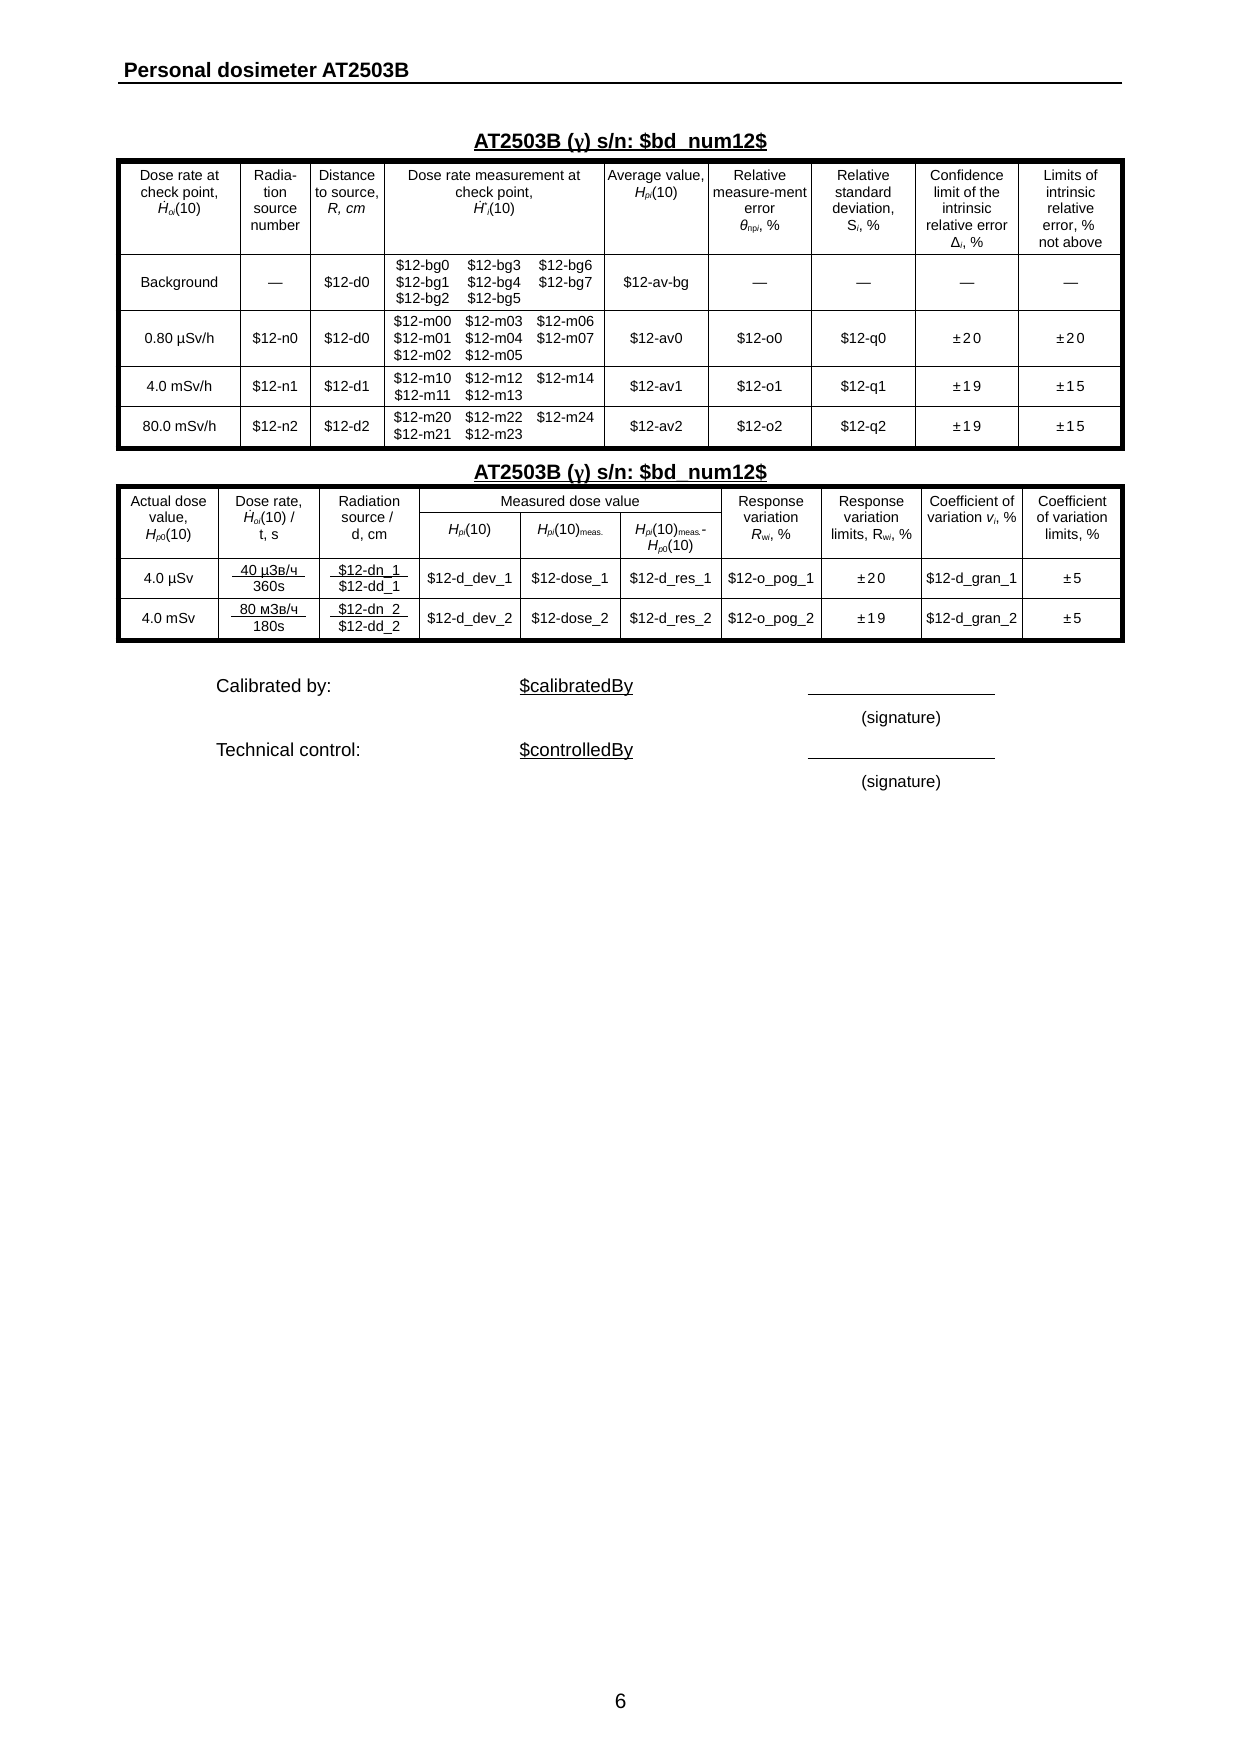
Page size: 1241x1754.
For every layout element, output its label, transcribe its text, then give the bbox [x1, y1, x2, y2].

table_cell Coefficient of variation vi, % [922, 489, 1022, 558]
table_cell — [241, 255, 310, 310]
table_cell ±19 [916, 367, 1018, 406]
table_cell Radiation source / d, cm [320, 489, 419, 558]
table_cell Dose rate, Ḣoi(10) / t, s [219, 489, 319, 558]
table_cell 4.0 mSv [121, 599, 218, 637]
table_cell $12-n1 [241, 367, 310, 406]
table_cell Dose rate measurement at check point, Ḣ*i(10) [385, 164, 604, 253]
table_cell Average value, Hpi(10) [605, 164, 708, 253]
table_cell Hpi(10) [420, 513, 520, 558]
table_cell 4.0 µSv [121, 559, 218, 598]
table_header AT2503B (γ) s/n: $bd_num12$ [118, 451, 1122, 484]
table_cell [514, 703, 771, 733]
table_cell $12-n2 [241, 407, 310, 446]
table_cell $12-dose_2 [521, 599, 620, 637]
table_cell Response variation limits, Rwi, % [822, 489, 921, 558]
table_cell 0.80 µSv/h [121, 311, 240, 366]
table_cell $12-av1 [605, 367, 708, 406]
table_cell $12-dose_1 [521, 559, 620, 598]
table_cell Response variation Rwi, % [722, 489, 821, 558]
table_cell Actual dose value, Hp0(10) [121, 489, 218, 558]
table_cell (signature) [771, 703, 1031, 733]
table_cell $12-d0 [311, 311, 384, 366]
table_cell [210, 766, 514, 797]
table_cell Confidence limit of the intrinsic relative error Δi, % [916, 164, 1018, 253]
table_cell $12-o0 [709, 311, 811, 366]
table_cell — [812, 255, 915, 310]
table_cell Dose rate at check point, Ḣoi(10) [121, 164, 240, 253]
table_cell $12-o_pog_2 [722, 599, 821, 637]
table_cell $12-av-bg [605, 255, 708, 310]
table_cell 80.0 mSv/h [121, 407, 240, 446]
table_cell $12-d_dev_1 [420, 559, 520, 598]
table_cell ±15 [1019, 407, 1120, 446]
table_cell $controlledBy [514, 733, 771, 766]
table_cell $12-dn_2 $12-dd_2 [320, 599, 419, 637]
table_header AT2503B (γ) s/n: $bd_num12$ [118, 114, 1122, 158]
table_cell ±19 [916, 407, 1018, 446]
table_cell ±15 [1019, 367, 1120, 406]
table_header Calibrated by: [210, 670, 514, 703]
table_cell $12-d_dev_2 [420, 599, 520, 637]
table_cell Hpi(10)meas.-Hp0(10) [621, 513, 721, 558]
table_cell $12-m20 $12-m21 $12-m22 $12-m23 $12-m24 [385, 407, 604, 446]
table_cell ±19 [822, 599, 921, 637]
table_cell $12-d1 [311, 367, 384, 406]
table_cell $12-q1 [812, 367, 915, 406]
table_cell ±20 [916, 311, 1018, 366]
table_header [771, 670, 1031, 703]
table_cell $12-d_gran_2 [922, 599, 1022, 637]
table_cell $12-av2 [605, 407, 708, 446]
table_cell $12-av0 [605, 311, 708, 366]
table_cell Radia-tion source number [241, 164, 310, 253]
table_cell — [709, 255, 811, 310]
table_cell $12-d0 [311, 255, 384, 310]
table_cell Relative measure-ment error θпрi, % [709, 164, 811, 253]
table_cell $12-bg0 $12-bg1 $12-bg2 $12-bg3 $12-bg4 $12-bg5 $12-bg6 $12-bg7 [385, 255, 604, 310]
table_cell $12-q2 [812, 407, 915, 446]
table_cell $12-d_res_2 [621, 599, 721, 637]
table_cell [514, 766, 771, 797]
table_cell $12-n0 [241, 311, 310, 366]
table_cell [210, 703, 514, 733]
table_cell $12-o1 [709, 367, 811, 406]
table_cell $12-q0 [812, 311, 915, 366]
table_cell $12-o_pog_1 [722, 559, 821, 598]
table_cell (signature) [771, 766, 1031, 797]
table_cell $12-m10 $12-m11 $12-m12 $12-m13 $12-m14 [385, 367, 604, 406]
table_cell Measured dose value [420, 489, 721, 512]
table_cell 4.0 mSv/h [121, 367, 240, 406]
table_cell ±20 [1019, 311, 1120, 366]
table_cell $12-dn_1 $12-dd_1 [320, 559, 419, 598]
table_cell Limits of intrinsic relative error, % not above [1019, 164, 1120, 253]
table_cell 80 мЗв/ч 180s [219, 599, 319, 637]
table_cell ±5 [1023, 599, 1120, 637]
table_cell $12-d_gran_1 [922, 559, 1022, 598]
table_cell [771, 733, 1031, 766]
table_cell $12-o2 [709, 407, 811, 446]
table_cell Relative standard deviation, Si, % [812, 164, 915, 253]
table_header $calibratedBy [514, 670, 771, 703]
table_cell Hpi(10)meas. [521, 513, 620, 558]
table_cell Background [121, 255, 240, 310]
table_cell — [916, 255, 1018, 310]
table_cell ±20 [822, 559, 921, 598]
table_cell Technical control: [210, 733, 514, 766]
table_cell $12-d_res_1 [621, 559, 721, 598]
table_cell Coefficient of variation limits, % [1023, 489, 1120, 558]
table_cell ±5 [1023, 559, 1120, 598]
table_cell — [1019, 255, 1120, 310]
table_cell 40 µЗв/ч 360s [219, 559, 319, 598]
table_cell $12-m00 $12-m01 $12-m02 $12-m03 $12-m04 $12-m05 $12-m06 $12-m07 [385, 311, 604, 366]
table_cell $12-d2 [311, 407, 384, 446]
table_cell Distance to source, R, сm [311, 164, 384, 253]
